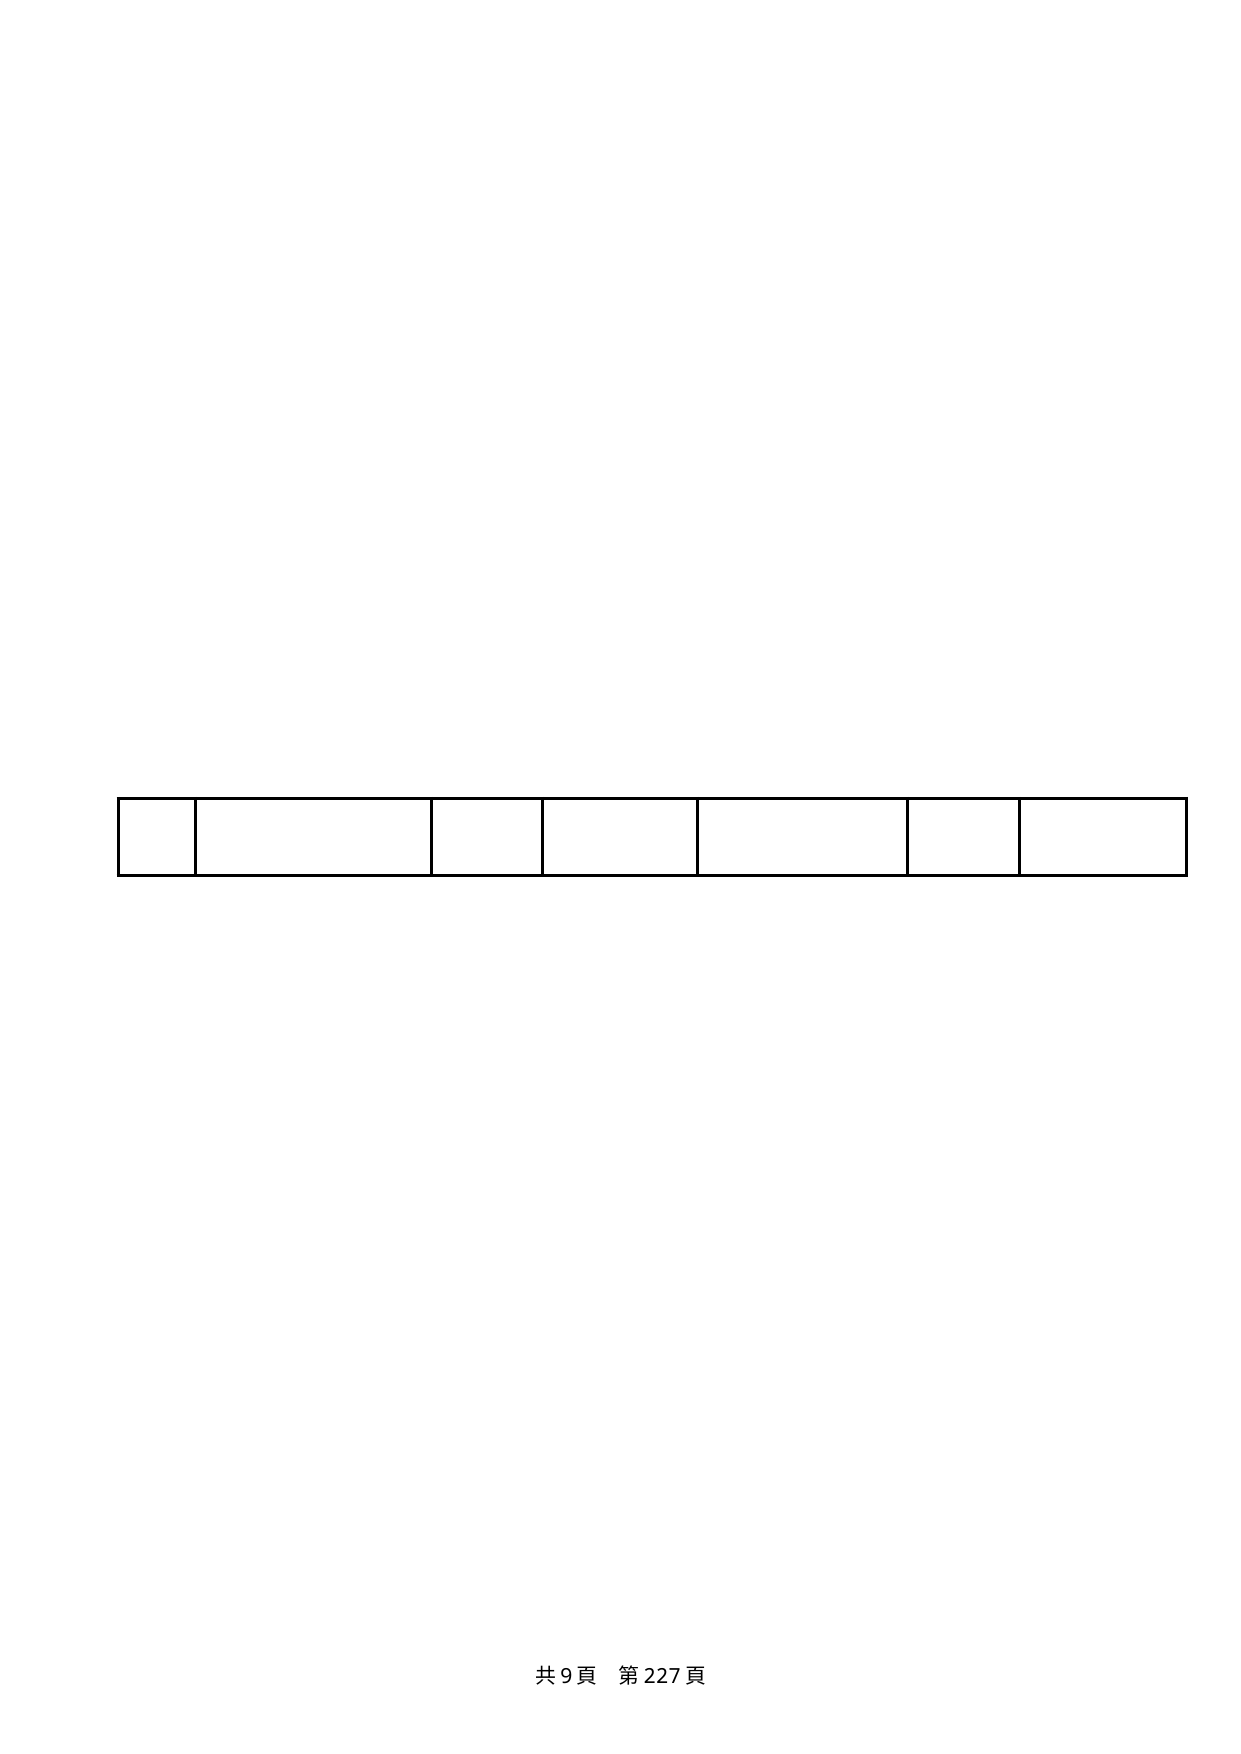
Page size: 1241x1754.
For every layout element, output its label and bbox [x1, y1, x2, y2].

table_cell [120, 800, 194, 873]
table_cell [699, 800, 906, 873]
table_cell [909, 800, 1018, 873]
table_cell [433, 800, 541, 873]
table_cell [1021, 800, 1185, 873]
table_cell [544, 800, 696, 873]
table_cell [197, 800, 430, 873]
